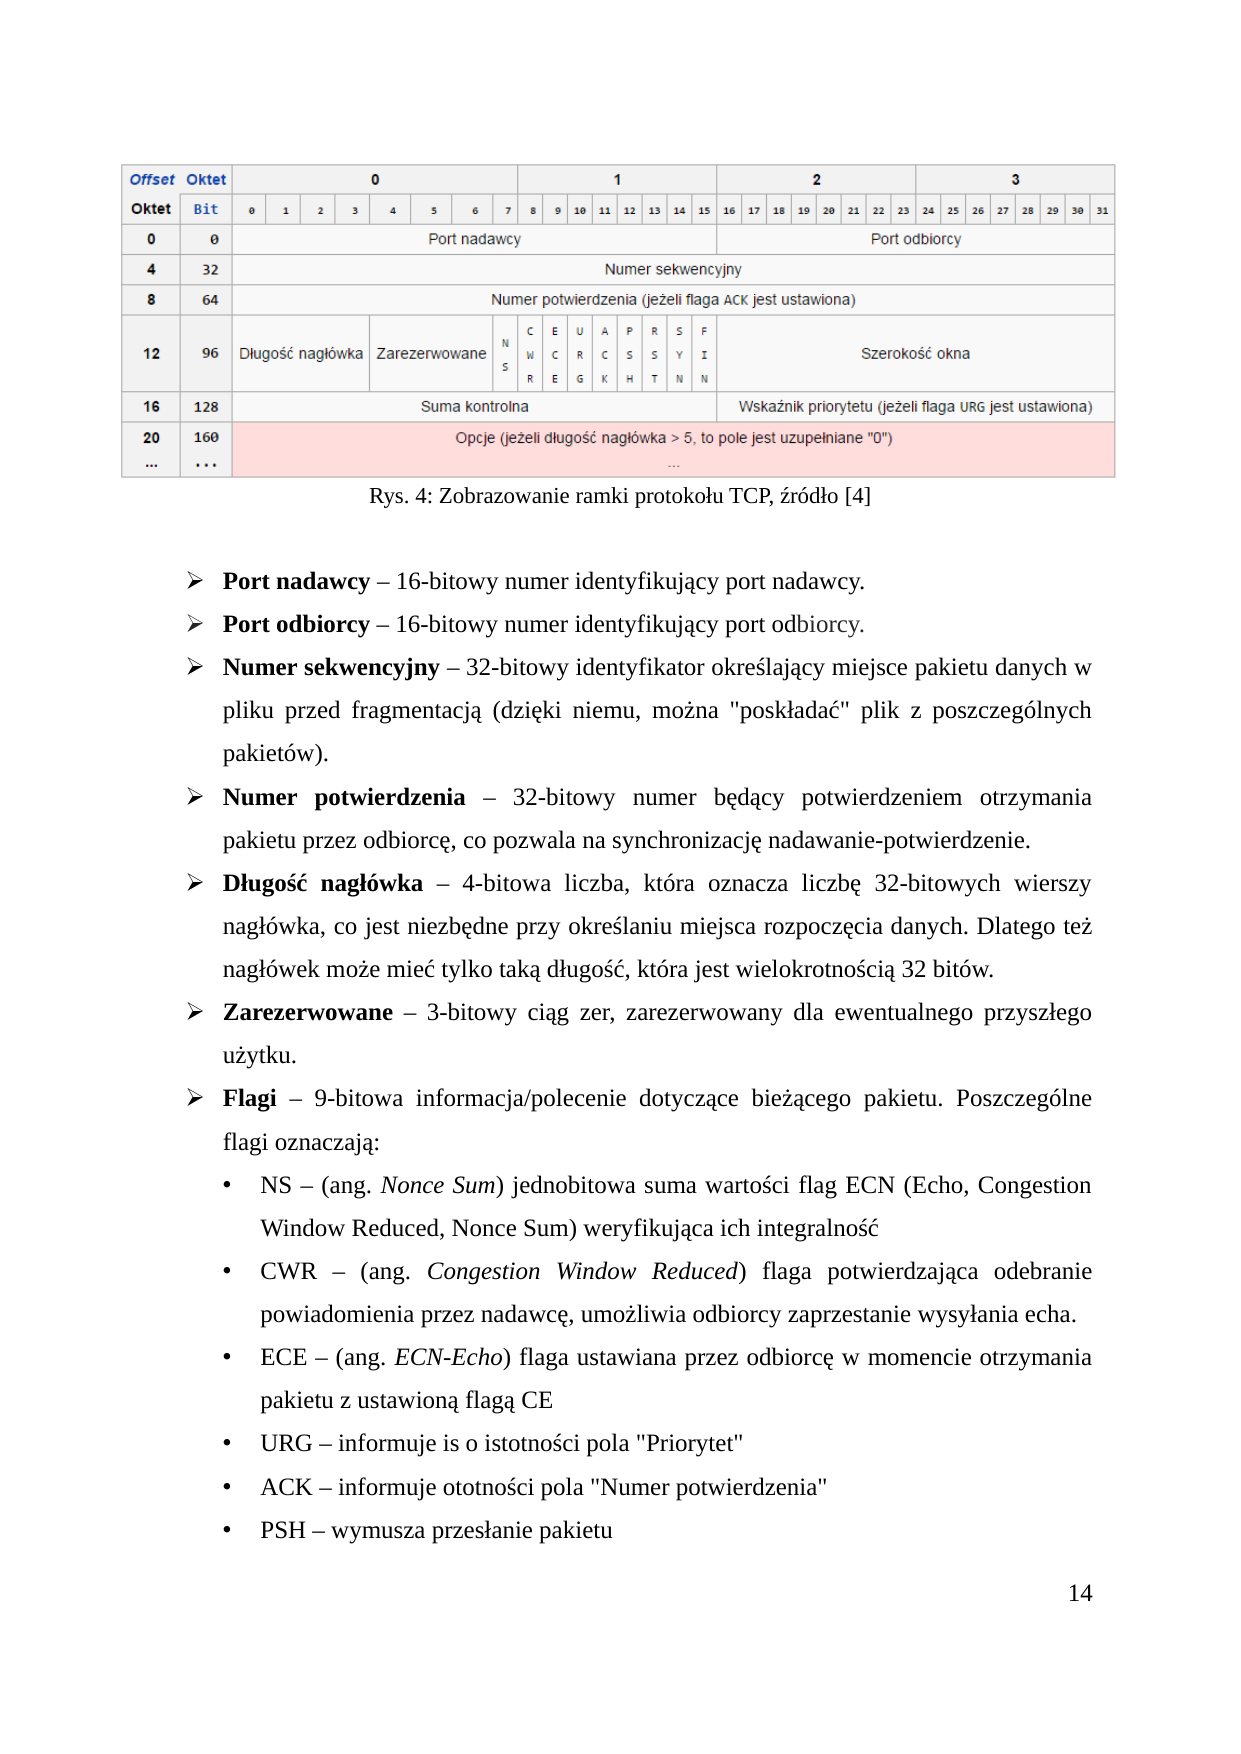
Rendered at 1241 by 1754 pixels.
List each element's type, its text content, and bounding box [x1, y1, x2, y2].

list Zarezerwowane – 3-bitowy ciąg zer, zarezerwowany dla ewentualnego przyszłego użytku. [185, 997, 1093, 1069]
picture [118, 160, 1123, 482]
list Długość nagłówka – 4-bitowa liczba, która oznacza liczbę 32-bitowych wierszy nagłówka, co jest niezbędne przy określaniu miejsca rozpoczęcia danych. Dlatego też nagłówek może mieć tylko taką długość, która jest wielokrotnością 32 bitów. [185, 868, 1093, 983]
list Flagi – 9-bitowa informacja/polecenie dotyczące bieżącego pakietu. Poszczególne flagi oznaczają: [185, 1083, 1093, 1155]
list ACK – informuje ototności pola "Numer potwierdzenia" [223, 1472, 1093, 1500]
list Port odbiorcy – 16-bitowy numer identyfikujący port odbiorcy. [185, 609, 1093, 638]
list Port nadawcy – 16-bitowy numer identyfikujący port nadawcy. [185, 566, 1093, 595]
list PSH – wymusza przesłanie pakietu [223, 1515, 1093, 1543]
list NS – (ang. Nonce Sum) jednobitowa suma wartości flag ECN (Echo, Congestion Window Reduced, Nonce Sum) weryfikująca ich integralność [223, 1170, 1093, 1242]
list ECE – (ang. ECN-Echo) flaga ustawiana przez odbiorcę w momencie otrzymania pakietu z ustawioną flagą CE [223, 1342, 1093, 1414]
text Rys. 4: Zobrazowanie ramki protokołu TCP, źródło [4] [118, 482, 1122, 508]
list URG – informuje is o istotności pola "Priorytet" [223, 1428, 1093, 1457]
list CWR – (ang. Congestion Window Reduced) flaga potwierdzająca odebranie powiadomienia przez nadawcę, umożliwia odbiorcy zaprzestanie wysyłania echa. [223, 1256, 1093, 1328]
list Numer potwierdzenia – 32-bitowy numer będący potwierdzeniem otrzymania pakietu przez odbiorcę, co pozwala na synchronizację nadawanie-potwierdzenie. [185, 782, 1093, 853]
list Numer sekwencyjny – 32-bitowy identyfikator określający miejsce pakietu danych w pliku przed fragmentacją (dzięki niemu, można "poskładać" plik z poszczególnych pakietów). [185, 652, 1093, 767]
